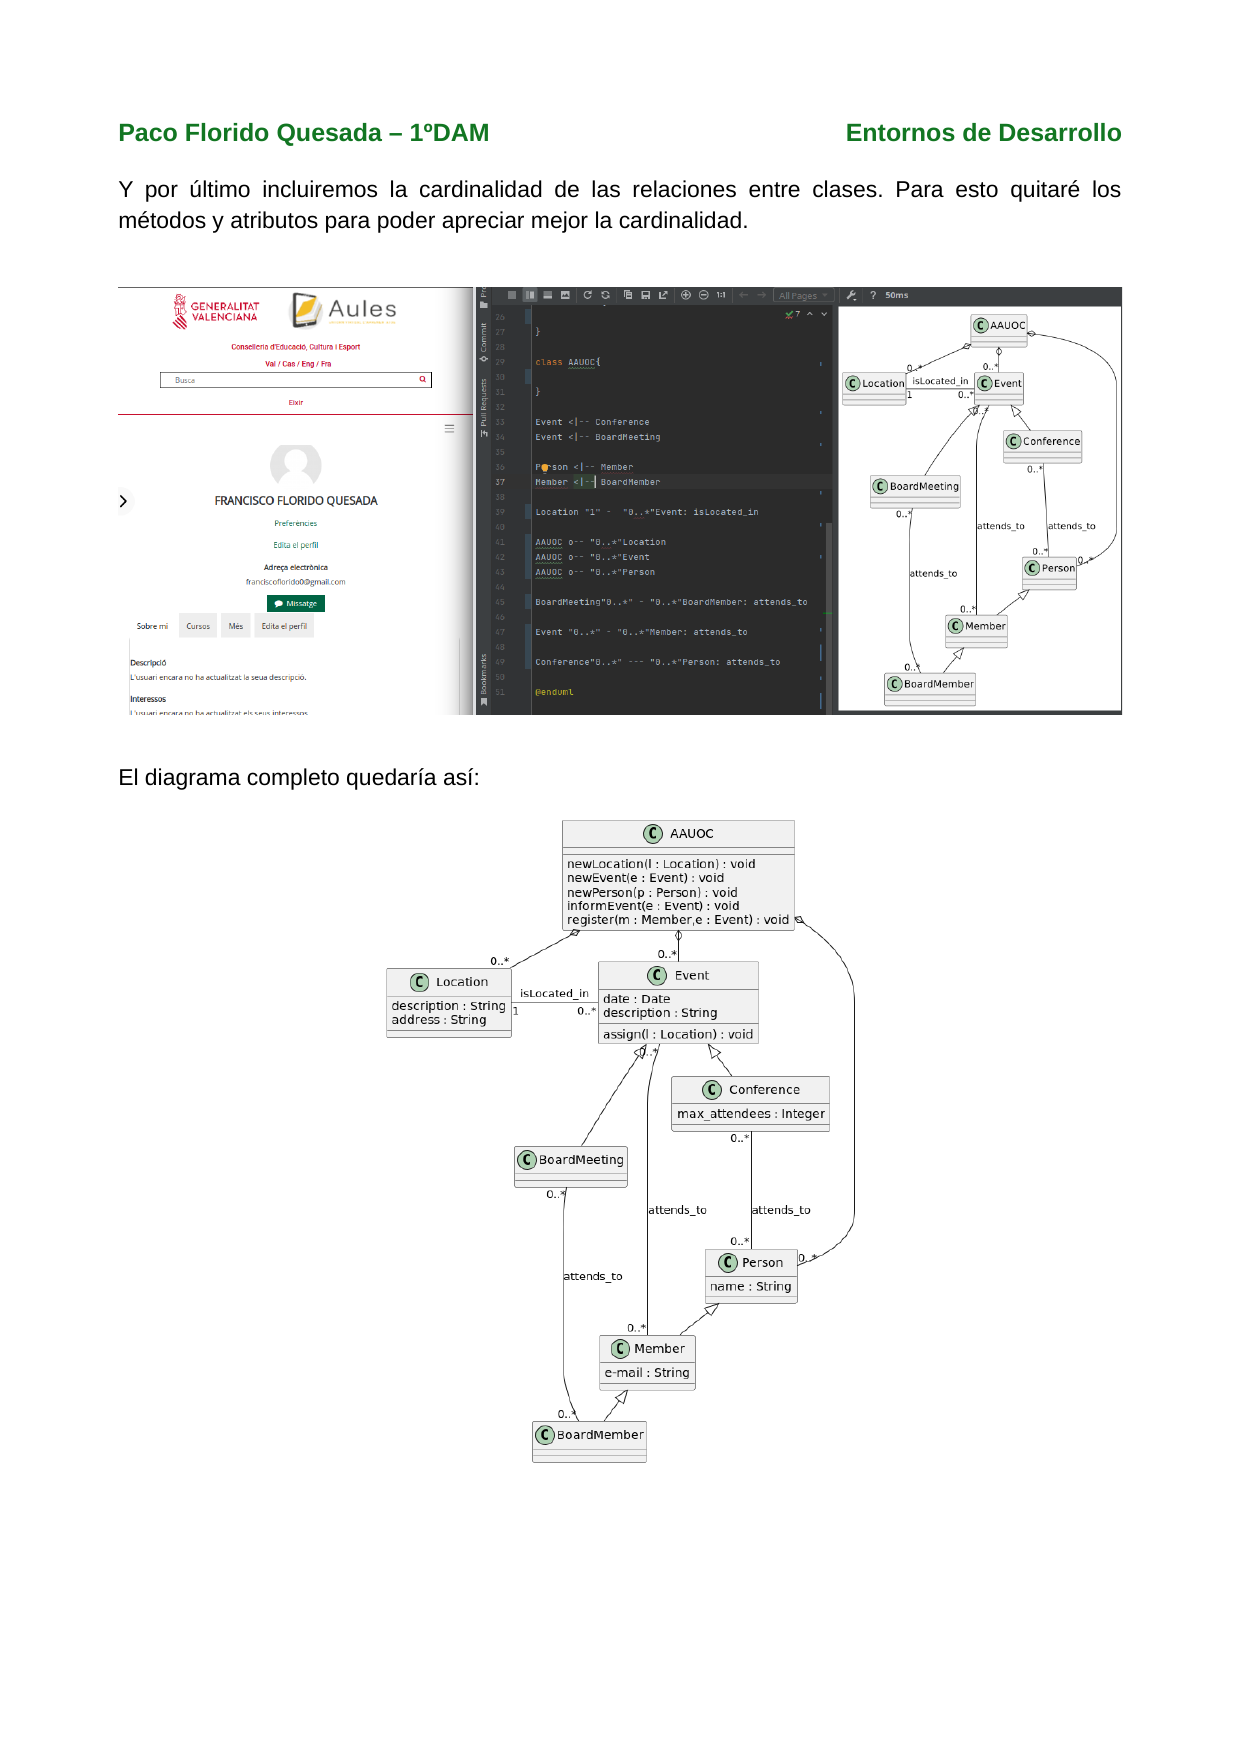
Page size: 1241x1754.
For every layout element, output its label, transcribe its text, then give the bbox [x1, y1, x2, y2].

text Y por último incluiremos la cardinalidad de las relaciones entre clases. Para esto quitaré los métodos y atributos para poder apreciar mejor la cardinalidad. [118, 176, 1122, 233]
picture [118, 287, 1123, 715]
picture [381, 810, 859, 1467]
text El diagrama completo quedaría así: [118, 763, 1122, 790]
